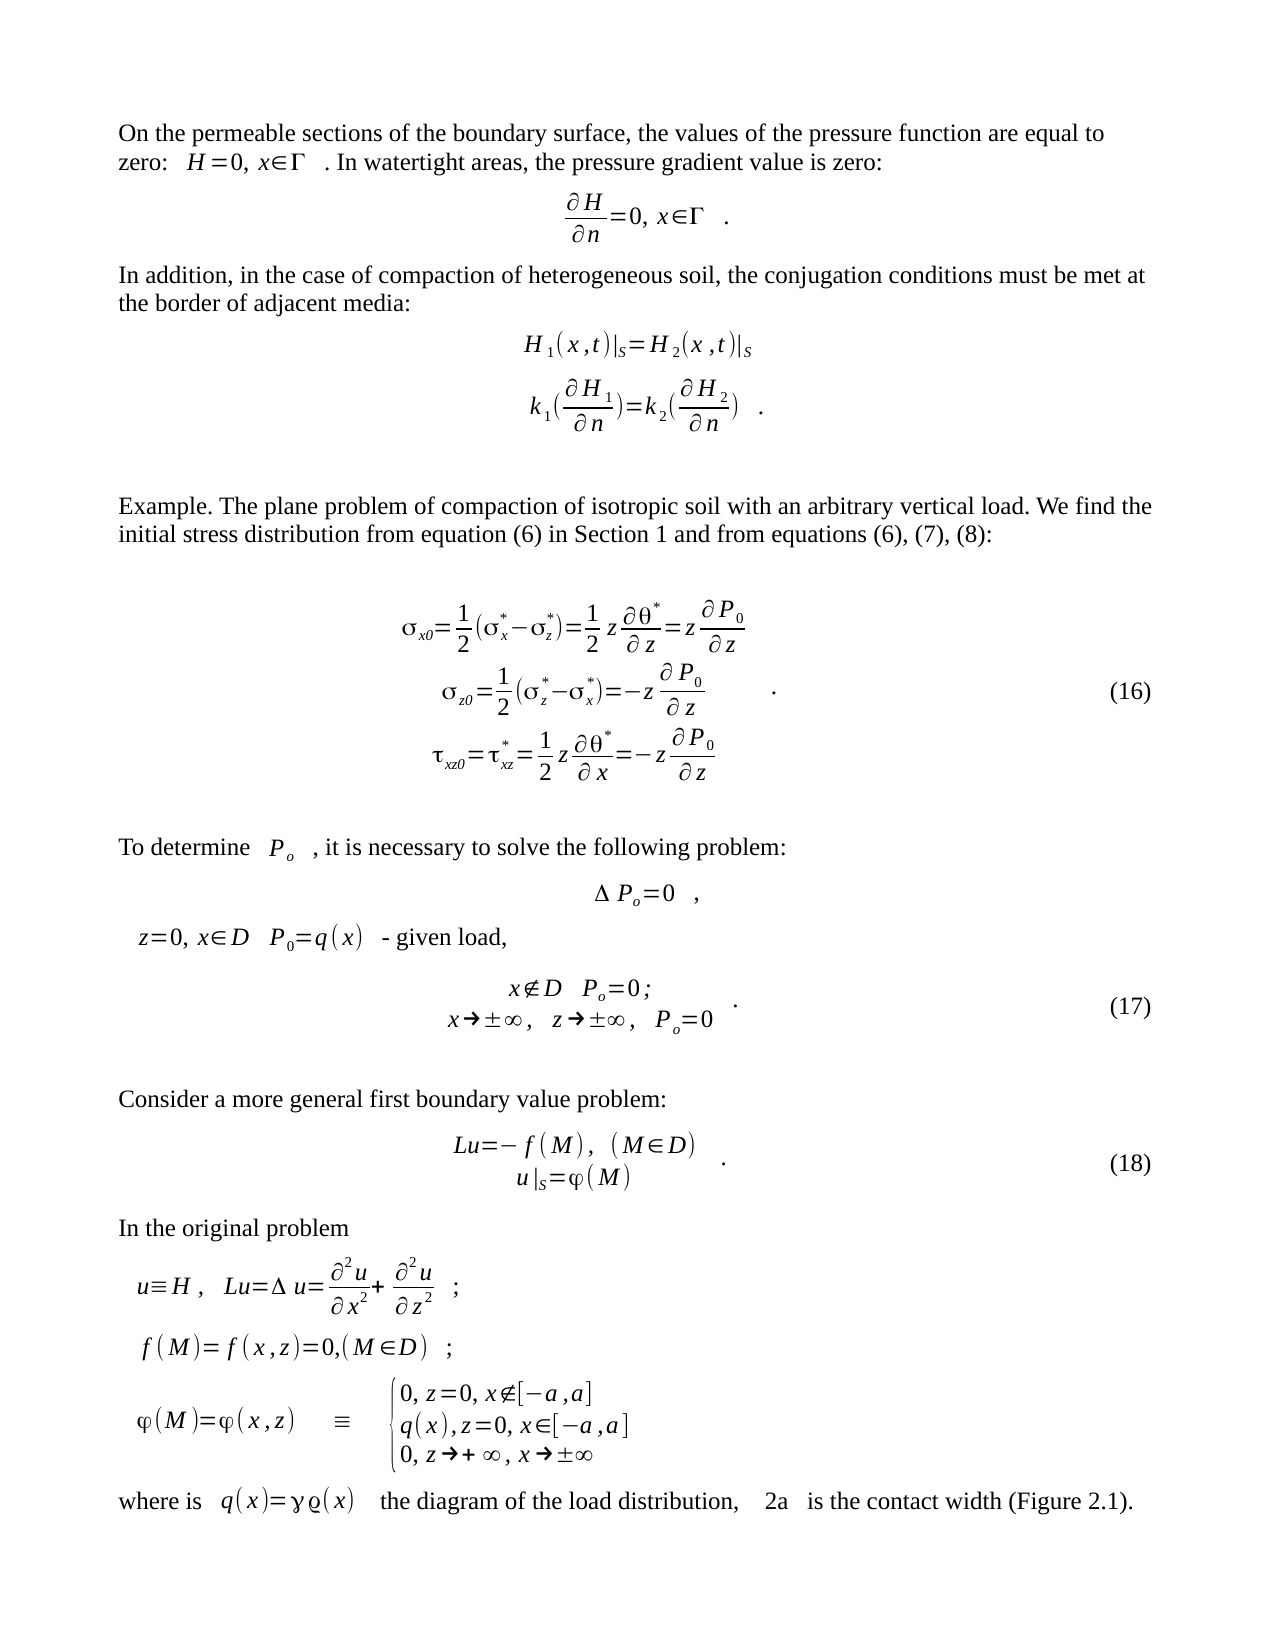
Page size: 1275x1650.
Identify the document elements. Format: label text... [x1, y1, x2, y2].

text Example. The plane problem of compaction of isotropic soil with an arbitrary vertical load. We find the initial stress distribution from equation (6) in Section 1 and from equations (6), (7), (8): [118, 491, 1157, 548]
text ; [118, 1254, 1157, 1320]
text , [118, 877, 1157, 910]
text ; [118, 1332, 1157, 1363]
text . [118, 188, 1157, 247]
table_header (17) [1041, 968, 1157, 1056]
text . [118, 374, 1157, 437]
table_header (16) [1041, 590, 1157, 804]
text In the original problem [118, 1213, 1157, 1241]
text On the permeable sections of the boundary surface, the values ​​of the pressure function are equal to zero:. In watertight areas, the pressure gradient value is zero: [118, 118, 1157, 176]
table_header . [118, 1126, 1041, 1213]
text - given load, [118, 922, 1157, 955]
table_header . [118, 590, 1041, 804]
text where is the diagram of the load distribution, is the contact width (Figure 2.1). [118, 1486, 1157, 1516]
table_header . [118, 968, 1041, 1056]
text In addition, in the case of compaction of heterogeneous soil, the conjugation conditions must be met at the border of adjacent media: [118, 260, 1157, 317]
text To determine, it is necessary to solve the following problem: [118, 832, 1157, 865]
table_header (18) [1041, 1126, 1157, 1213]
text Consider a more general first boundary value problem: [118, 1084, 1157, 1113]
